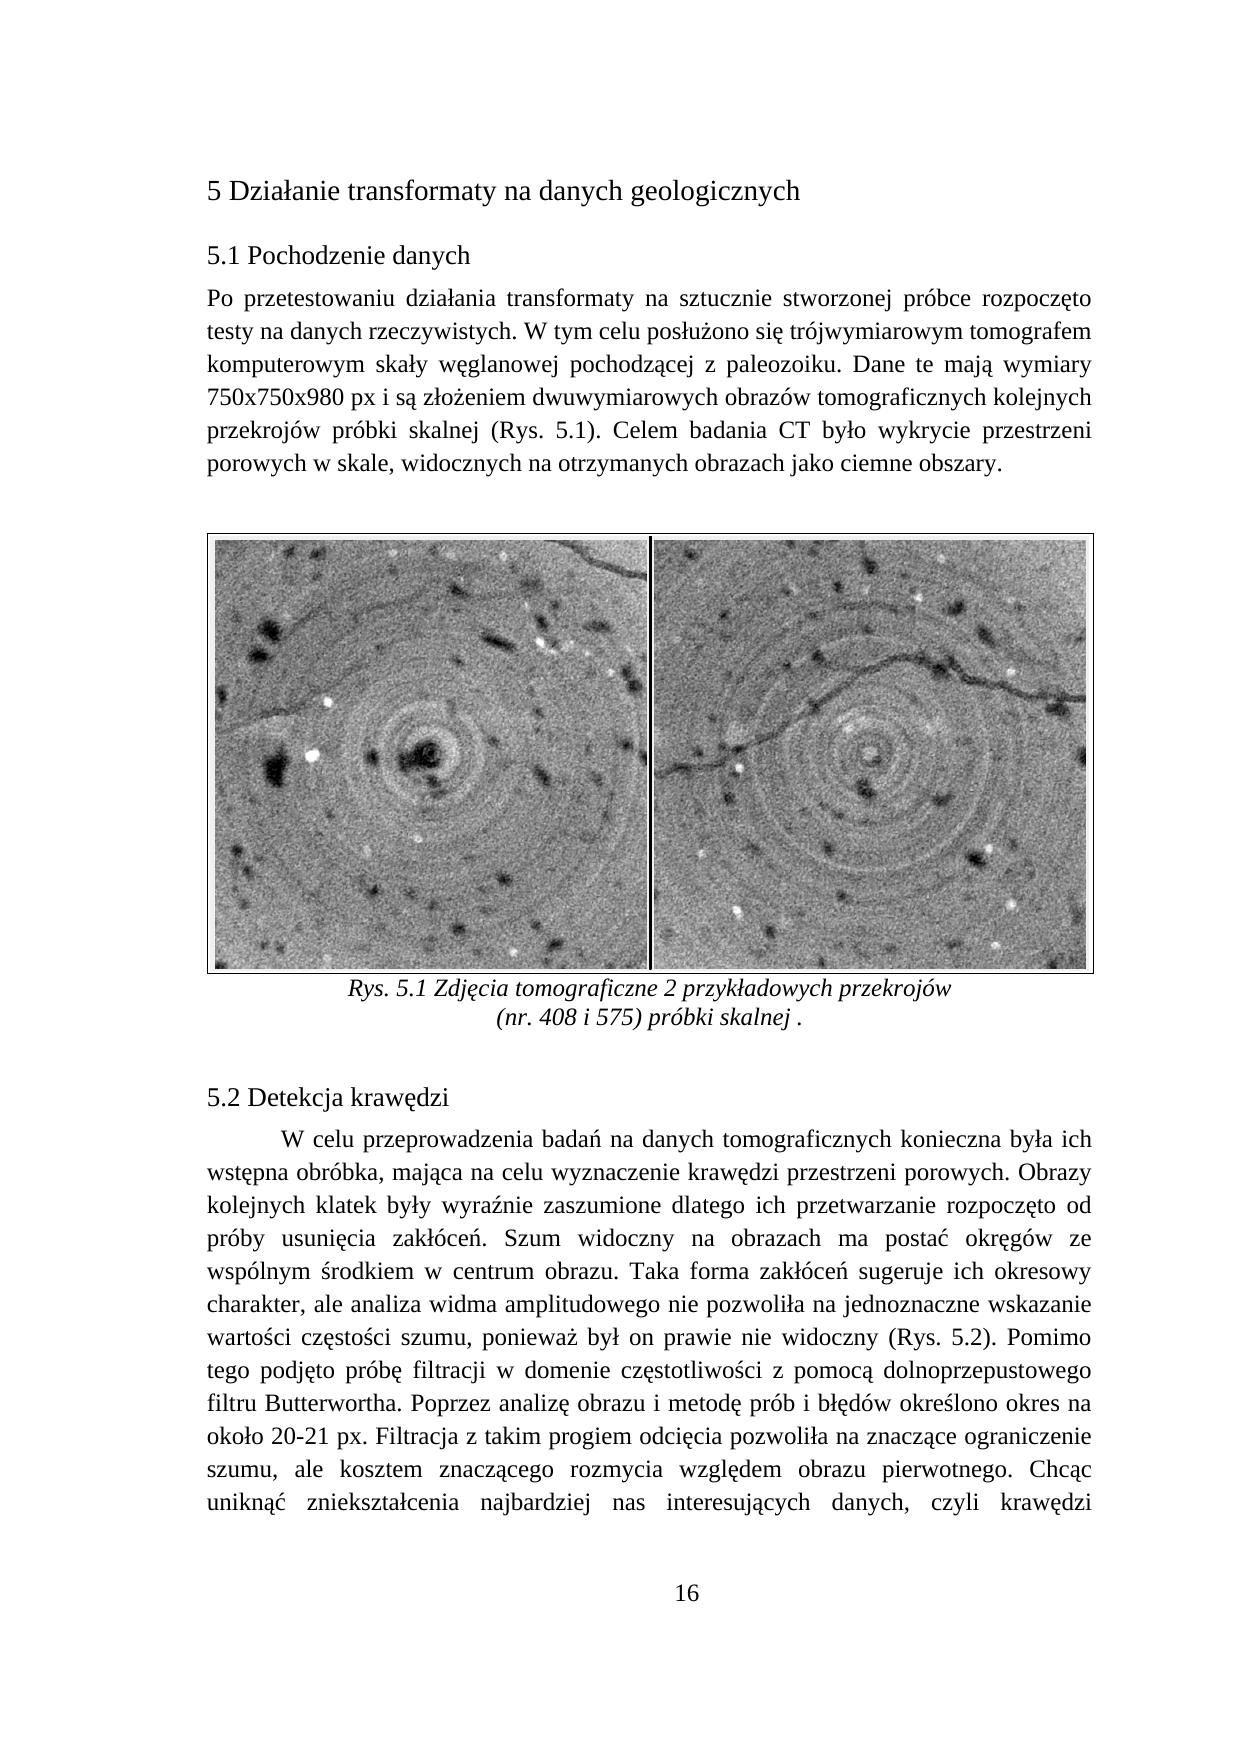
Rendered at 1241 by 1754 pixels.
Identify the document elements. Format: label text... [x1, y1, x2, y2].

picture [209, 536, 1090, 971]
text [208, 534, 1093, 973]
text Rys. 5.1 Zdjęcia tomograficzne 2 przykładowych przekrojów (nr. 408 i 575) próbki skalnej . [207, 974, 1093, 1031]
subtitle 5 Działanie transformaty na danych geologicznych [207, 173, 1093, 206]
subtitle 5.1 Pochodzenie danych [207, 239, 1093, 271]
text W celu przeprowadzenia badań na danych tomograficznych konieczna była ich wstępna obróbka, mająca na celu wyznaczenie krawędzi przestrzeni porowych. Obrazy kolejnych klatek były wyraźnie zaszumione dlatego ich przetwarzanie rozpoczęto od próby usunięcia zakłóceń. Szum widoczny na obrazach ma postać okręgów ze wspólnym środkiem w centrum obrazu. Taka forma zakłóceń sugeruje ich okresowy charakter, ale analiza widma amplitudowego nie pozwoliła na jednoznaczne wskazanie wartości częstości szumu, ponieważ był on prawie nie widoczny (Rys. 5.2). Pomimo tego podjęto próbę filtracji w domenie częstotliwości z pomocą dolnoprzepustowego filtru Butterwortha. Poprzez analizę obrazu i metodę prób i błędów określono okres na około 20-21 px. Filtracja z takim progiem odcięcia pozwoliła na znaczące ograniczenie szumu, ale kosztem znaczącego rozmycia względem obrazu pierwotnego. Chcąc uniknąć zniekształcenia najbardziej nas interesujących danych, czyli krawędzi [207, 1124, 1093, 1516]
text Po przetestowaniu działania transformaty na sztucznie stworzonej próbce rozpoczęto testy na danych rzeczywistych. W tym celu posłużono się trójwymiarowym tomografem komputerowym skały węglanowej pochodzącej z paleozoiku. Dane te mają wymiary 750x750x980 px i są złożeniem dwuwymiarowych obrazów tomograficznych kolejnych przekrojów próbki skalnej (Rys. 5.1). Celem badania CT było wykrycie przestrzeni porowych w skale, widocznych na otrzymanych obrazach jako ciemne obszary. [207, 283, 1093, 477]
subtitle 5.2 Detekcja krawędzi [207, 1081, 1093, 1112]
